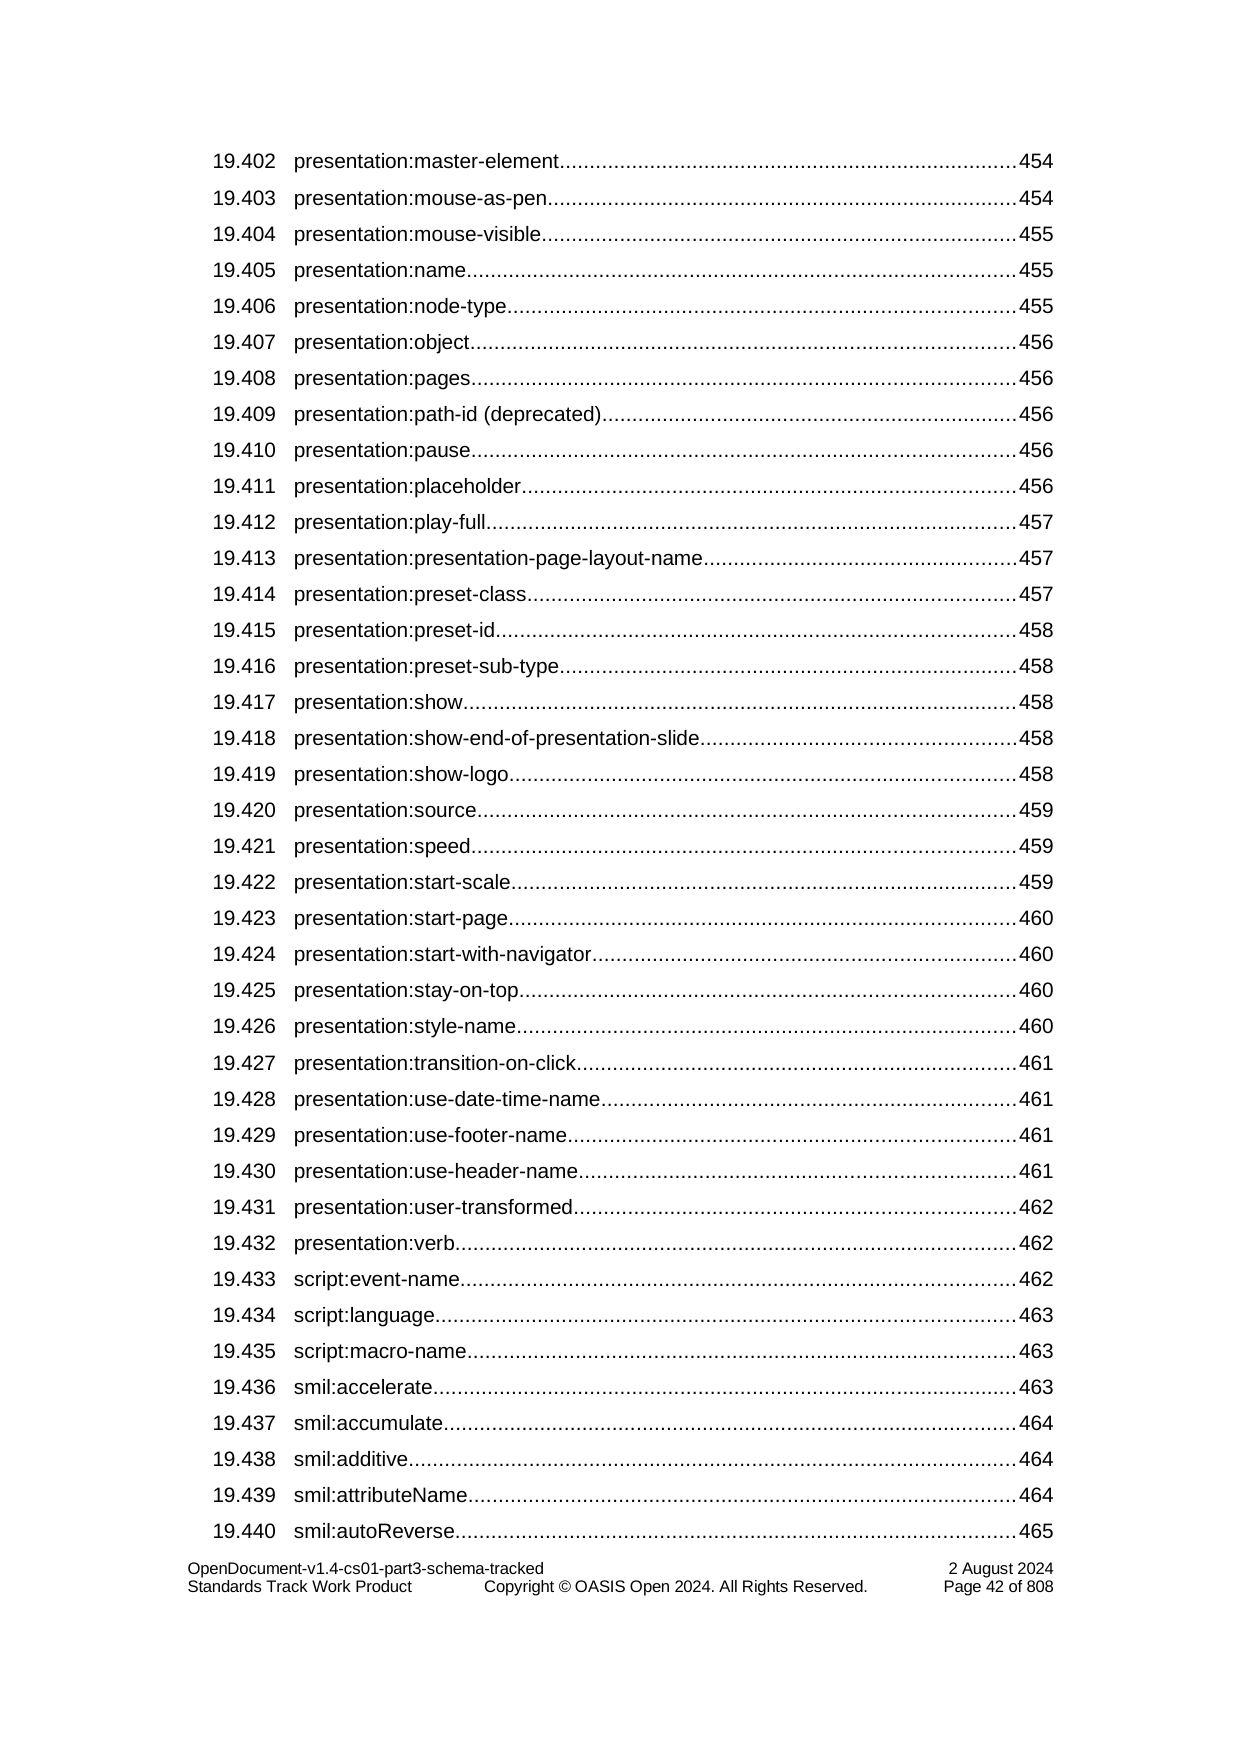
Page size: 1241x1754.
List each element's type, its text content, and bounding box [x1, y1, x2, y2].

text 19.425 presentation:stay-on-top 460 [212, 979, 1053, 1002]
text 19.407 presentation:object 456 [212, 330, 1053, 354]
text 19.436 smil:accelerate 463 [212, 1375, 1053, 1399]
text 19.435 script:macro-name 463 [212, 1339, 1053, 1363]
text 19.419 presentation:show-logo 458 [212, 763, 1053, 786]
text 19.420 presentation:source 459 [212, 799, 1053, 822]
text 19.421 presentation:speed 459 [212, 835, 1053, 858]
text 19.415 presentation:preset-id 458 [212, 618, 1053, 642]
text 19.404 presentation:mouse-visible 455 [212, 222, 1053, 246]
text 19.422 presentation:start-scale 459 [212, 871, 1053, 894]
text 19.430 presentation:use-header-name 461 [212, 1159, 1053, 1183]
text 19.405 presentation:name 455 [212, 258, 1053, 282]
text 19.416 presentation:preset-sub-type 458 [212, 654, 1053, 678]
text 19.413 presentation:presentation-page-layout-name 457 [212, 546, 1053, 570]
text 19.423 presentation:start-page 460 [212, 907, 1053, 930]
text 19.431 presentation:user-transformed 462 [212, 1195, 1053, 1219]
text 19.411 presentation:placeholder 456 [212, 474, 1053, 498]
text 19.418 presentation:show-end-of-presentation-slide 458 [212, 727, 1053, 750]
text 19.412 presentation:play-full 457 [212, 510, 1053, 534]
text 19.410 presentation:pause 456 [212, 438, 1053, 462]
text 19.406 presentation:node-type 455 [212, 294, 1053, 318]
text 19.414 presentation:preset-class 457 [212, 582, 1053, 606]
text 19.437 smil:accumulate 464 [212, 1411, 1053, 1435]
text 19.409 presentation:path-id (deprecated) 456 [212, 402, 1053, 426]
text 19.440 smil:autoReverse 465 [212, 1519, 1053, 1543]
text 19.402 presentation:master-element 454 [212, 150, 1053, 173]
text 19.438 smil:additive 464 [212, 1447, 1053, 1471]
text 19.424 presentation:start-with-navigator 460 [212, 943, 1053, 966]
text 19.427 presentation:transition-on-click 461 [212, 1051, 1053, 1074]
text 19.428 presentation:use-date-time-name 461 [212, 1087, 1053, 1111]
text 19.417 presentation:show 458 [212, 691, 1053, 714]
text 19.408 presentation:pages 456 [212, 366, 1053, 390]
text 19.432 presentation:verb 462 [212, 1231, 1053, 1255]
text 19.403 presentation:mouse-as-pen 454 [212, 186, 1053, 209]
text 19.426 presentation:style-name 460 [212, 1015, 1053, 1038]
text 19.429 presentation:use-footer-name 461 [212, 1123, 1053, 1147]
text 19.439 smil:attributeName 464 [212, 1483, 1053, 1507]
text 19.433 script:event-name 462 [212, 1267, 1053, 1291]
text 19.434 script:language 463 [212, 1303, 1053, 1327]
